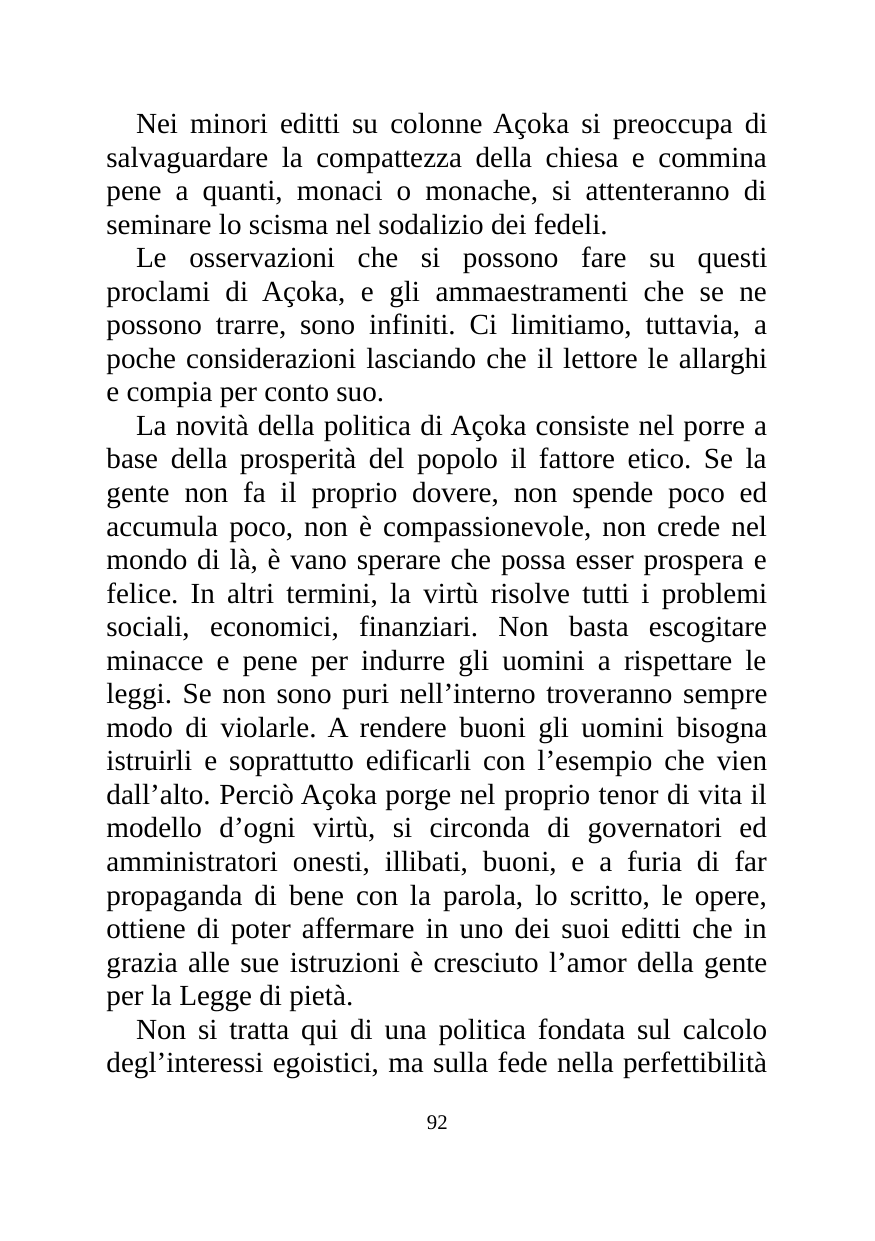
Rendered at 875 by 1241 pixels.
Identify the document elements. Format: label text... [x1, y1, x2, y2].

text Nei minori editti su colonne Açoka si preoccupa di salvaguardare la compattezza della chiesa e commina pene a quanti, monaci o monache, si attenteranno di seminare lo scisma nel sodalizio dei fedeli. [106, 106, 768, 240]
text La novità della politica di Açoka consiste nel porre a base della prosperità del popolo il fattore etico. Se la gente non fa il proprio dovere, non spende poco ed accumula poco, non è compassionevole, non crede nel mondo di là, è vano sperare che possa esser prospera e felice. In altri termini, la virtù risolve tutti i problemi sociali, economici, finanziari. Non basta escogitare minacce e pene per indurre gli uomini a rispettare le leggi. Se non sono puri nell’interno troveranno sempre modo di violarle. A rendere buoni gli uomini bisogna istruirli e soprattutto edificarli con l’esempio che vien dall’alto. Perciò Açoka porge nel proprio tenor di vita il modello d’ogni virtù, si circonda di governatori ed amministratori onesti, illibati, buoni, e a furia di far propaganda di bene con la parola, lo scritto, le opere, ottiene di poter affermare in uno dei suoi editti che in grazia alle sue istruzioni è cresciuto l’amor della gente per la Legge di pietà. [106, 408, 768, 1012]
text Non si tratta qui di una politica fondata sul calcolo degl’interessi egoistici, ma sulla fede nella perfettibilità [106, 1012, 768, 1079]
text Le osservazioni che si possono fare su questi proclami di Açoka, e gli ammaestramenti che se ne possono trarre, sono infiniti. Ci limitiamo, tuttavia, a poche considerazioni lasciando che il lettore le allarghi e compia per conto suo. [106, 240, 768, 408]
